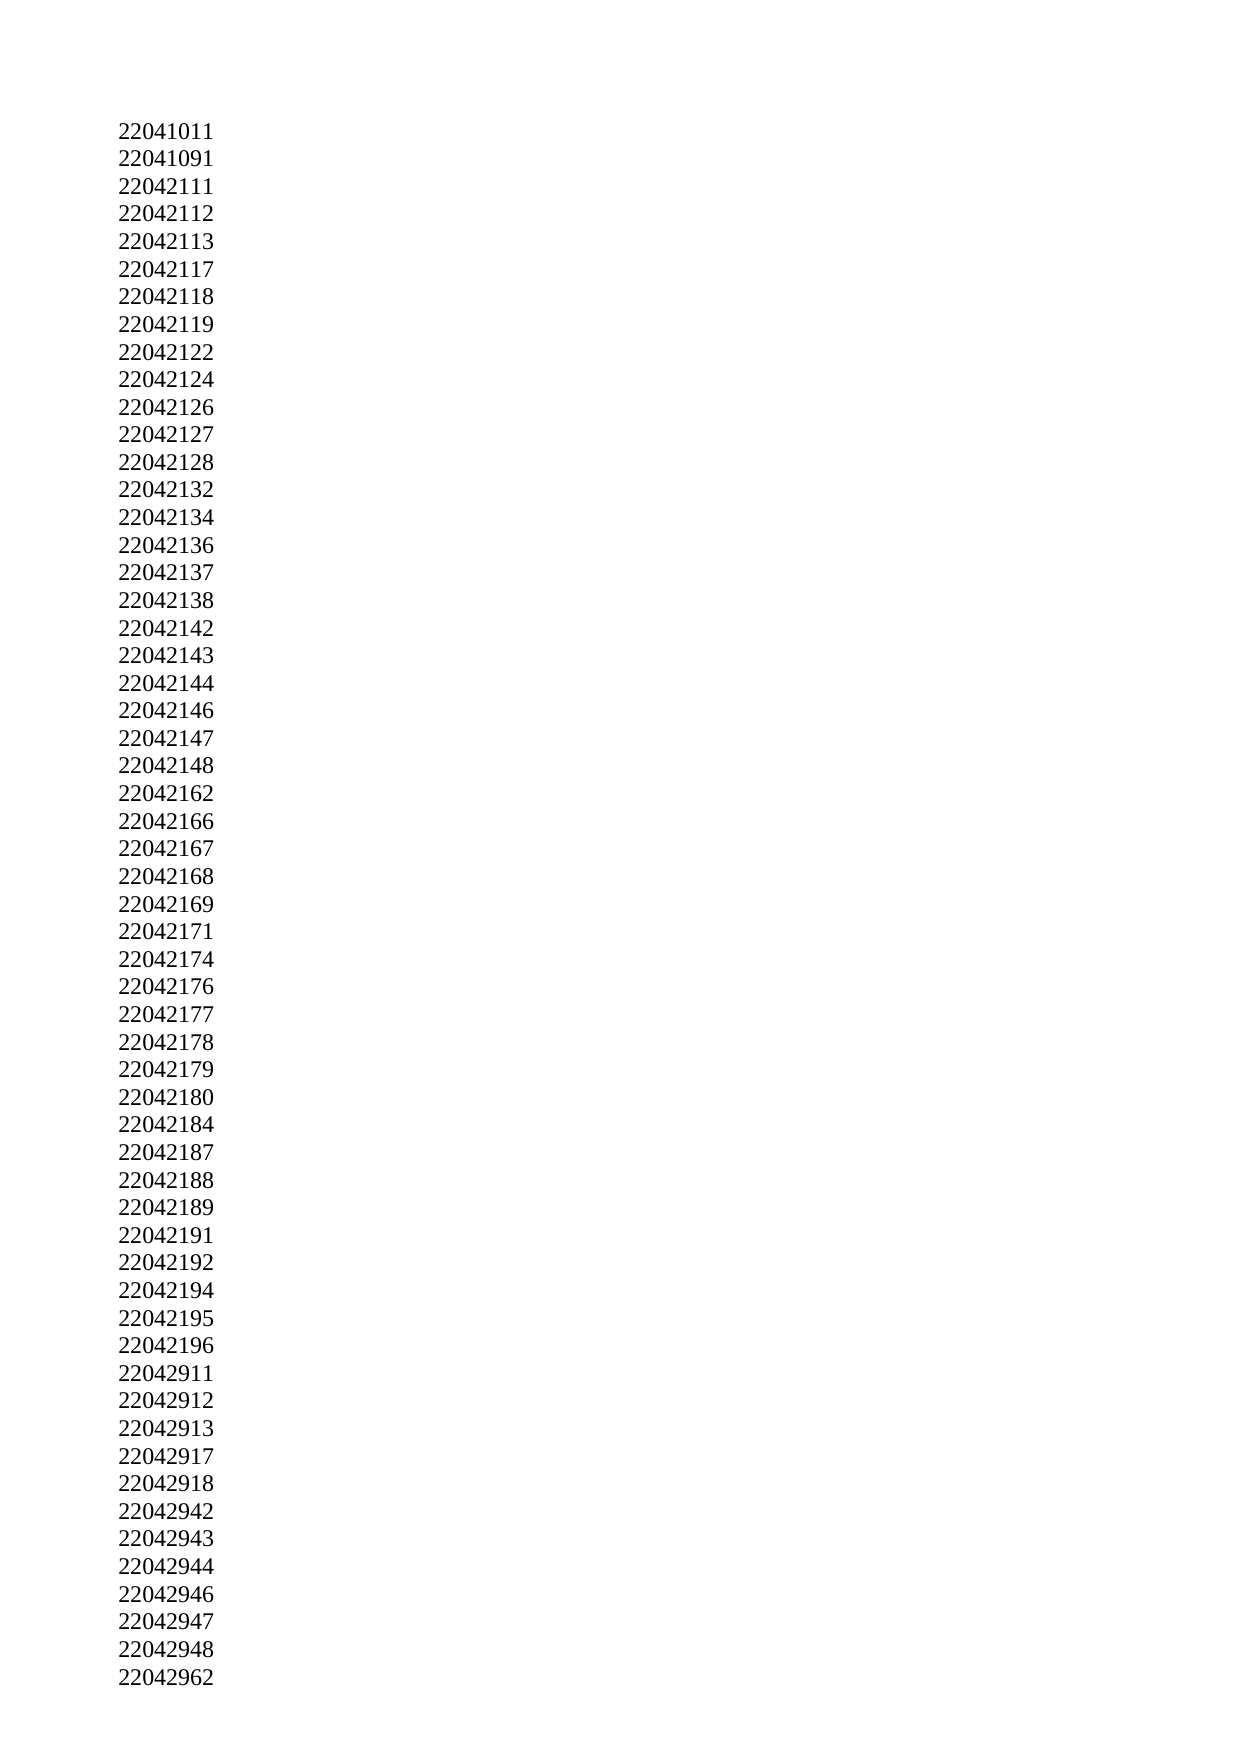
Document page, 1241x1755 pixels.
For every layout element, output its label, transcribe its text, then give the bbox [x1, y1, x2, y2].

text 22042143 [118, 641, 1122, 669]
text 22042132 [118, 476, 1122, 503]
text 22042134 [118, 503, 1122, 531]
text 22042138 [118, 586, 1122, 613]
text 22042168 [118, 862, 1122, 889]
text 22042146 [118, 696, 1122, 724]
text 22042113 [118, 227, 1122, 255]
text 22042117 [118, 255, 1122, 282]
text 22042169 [118, 889, 1122, 917]
text 22042118 [118, 282, 1122, 310]
text 22042942 [118, 1497, 1122, 1524]
text 22042127 [118, 420, 1122, 448]
text 22042128 [118, 448, 1122, 476]
text 22042137 [118, 558, 1122, 586]
text 22042122 [118, 337, 1122, 365]
text 22042911 [118, 1359, 1122, 1386]
text 22042191 [118, 1221, 1122, 1248]
text 22042948 [118, 1635, 1122, 1662]
text 22042111 [118, 172, 1122, 199]
text 22042187 [118, 1138, 1122, 1166]
text 22042946 [118, 1580, 1122, 1607]
text 22042142 [118, 613, 1122, 641]
text 22042180 [118, 1083, 1122, 1110]
text 22042944 [118, 1552, 1122, 1580]
text 22042177 [118, 1000, 1122, 1028]
text 22042112 [118, 199, 1122, 227]
text 22042136 [118, 531, 1122, 558]
text 22042167 [118, 834, 1122, 862]
text 22042162 [118, 779, 1122, 807]
text 22041091 [118, 144, 1122, 172]
text 22041011 [118, 117, 1122, 144]
text 22042171 [118, 917, 1122, 945]
text 22042148 [118, 752, 1122, 779]
text 22042126 [118, 393, 1122, 420]
text 22042962 [118, 1662, 1122, 1690]
text 22042192 [118, 1248, 1122, 1276]
text 22042184 [118, 1110, 1122, 1138]
text 22042124 [118, 365, 1122, 393]
text 22042947 [118, 1607, 1122, 1635]
text 22042189 [118, 1193, 1122, 1221]
text 22042196 [118, 1331, 1122, 1359]
text 22042188 [118, 1166, 1122, 1193]
text 22042912 [118, 1386, 1122, 1414]
text 22042119 [118, 310, 1122, 337]
text 22042195 [118, 1304, 1122, 1331]
text 22042913 [118, 1414, 1122, 1442]
text 22042166 [118, 807, 1122, 834]
text 22042178 [118, 1028, 1122, 1055]
text 22042194 [118, 1276, 1122, 1304]
text 22042176 [118, 972, 1122, 1000]
text 22042144 [118, 669, 1122, 696]
text 22042943 [118, 1524, 1122, 1552]
text 22042179 [118, 1055, 1122, 1083]
text 22042917 [118, 1442, 1122, 1469]
text 22042147 [118, 724, 1122, 752]
text 22042918 [118, 1469, 1122, 1497]
text 22042174 [118, 945, 1122, 972]
